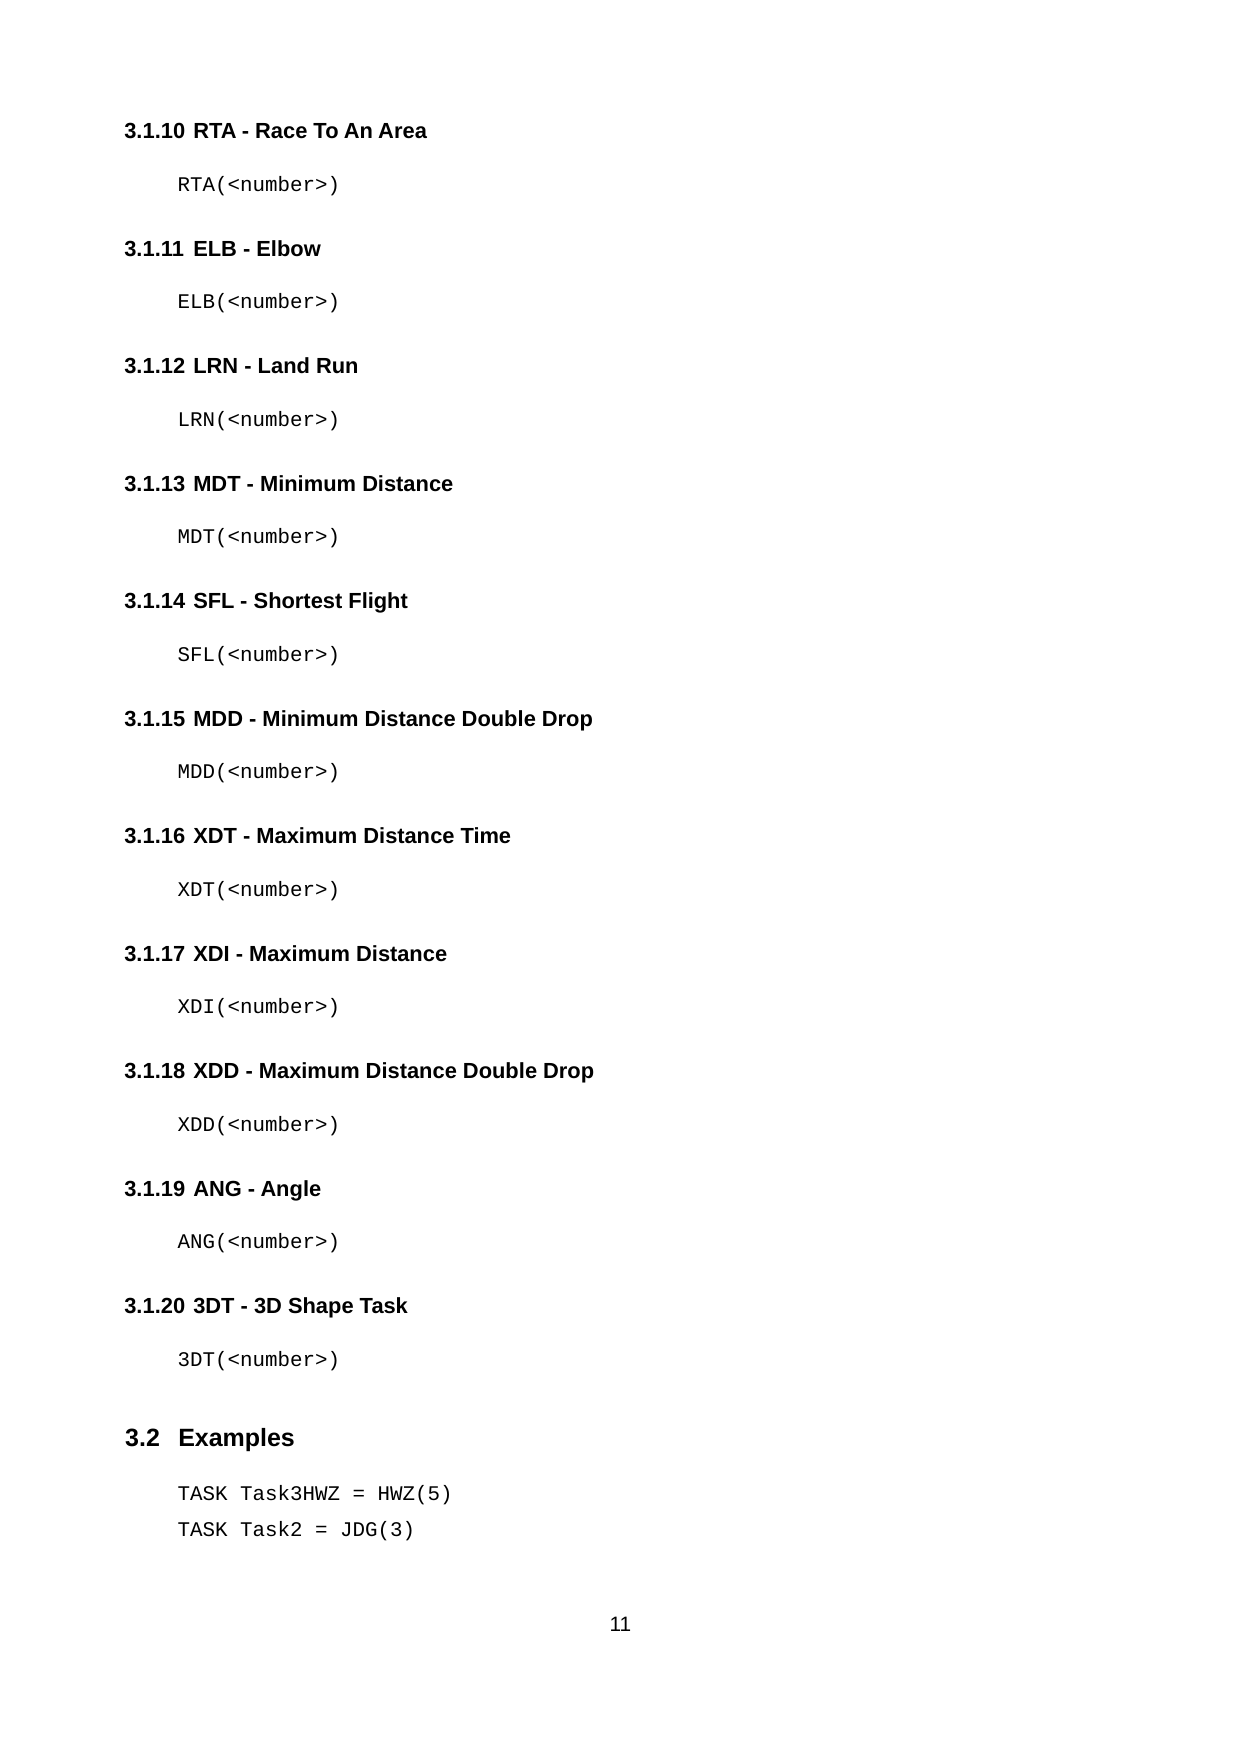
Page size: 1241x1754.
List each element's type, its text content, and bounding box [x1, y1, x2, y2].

text XDD(<number>) [177, 1114, 1063, 1137]
subtitle XDI - Maximum Distance [118, 941, 1122, 966]
subtitle Examples [118, 1422, 1122, 1451]
text LRN(<number>) [177, 409, 1063, 432]
subtitle MDT - Minimum Distance [118, 471, 1122, 496]
subtitle RTA - Race To An Area [118, 118, 1122, 143]
subtitle XDD - Maximum Distance Double Drop [118, 1058, 1122, 1083]
subtitle SFL - Shortest Flight [118, 588, 1122, 613]
text MDD(<number>) [177, 761, 1063, 785]
text ANG(<number>) [177, 1231, 1063, 1255]
text XDT(<number>) [177, 879, 1063, 902]
text TASK Task3HWZ = HWZ(5) TASK Task2 = JDG(3) [177, 1483, 1063, 1542]
subtitle ANG - Angle [118, 1176, 1122, 1201]
text ELB(<number>) [177, 291, 1063, 315]
subtitle MDD - Minimum Distance Double Drop [118, 706, 1122, 731]
text SFL(<number>) [177, 644, 1063, 667]
text MDT(<number>) [177, 526, 1063, 550]
subtitle 3DT - 3D Shape Task [118, 1293, 1122, 1318]
text 3DT(<number>) [177, 1349, 1063, 1372]
subtitle LRN - Land Run [118, 353, 1122, 378]
text XDI(<number>) [177, 996, 1063, 1020]
subtitle XDT - Maximum Distance Time [118, 823, 1122, 848]
subtitle ELB - Elbow [118, 236, 1122, 261]
text RTA(<number>) [177, 174, 1063, 197]
